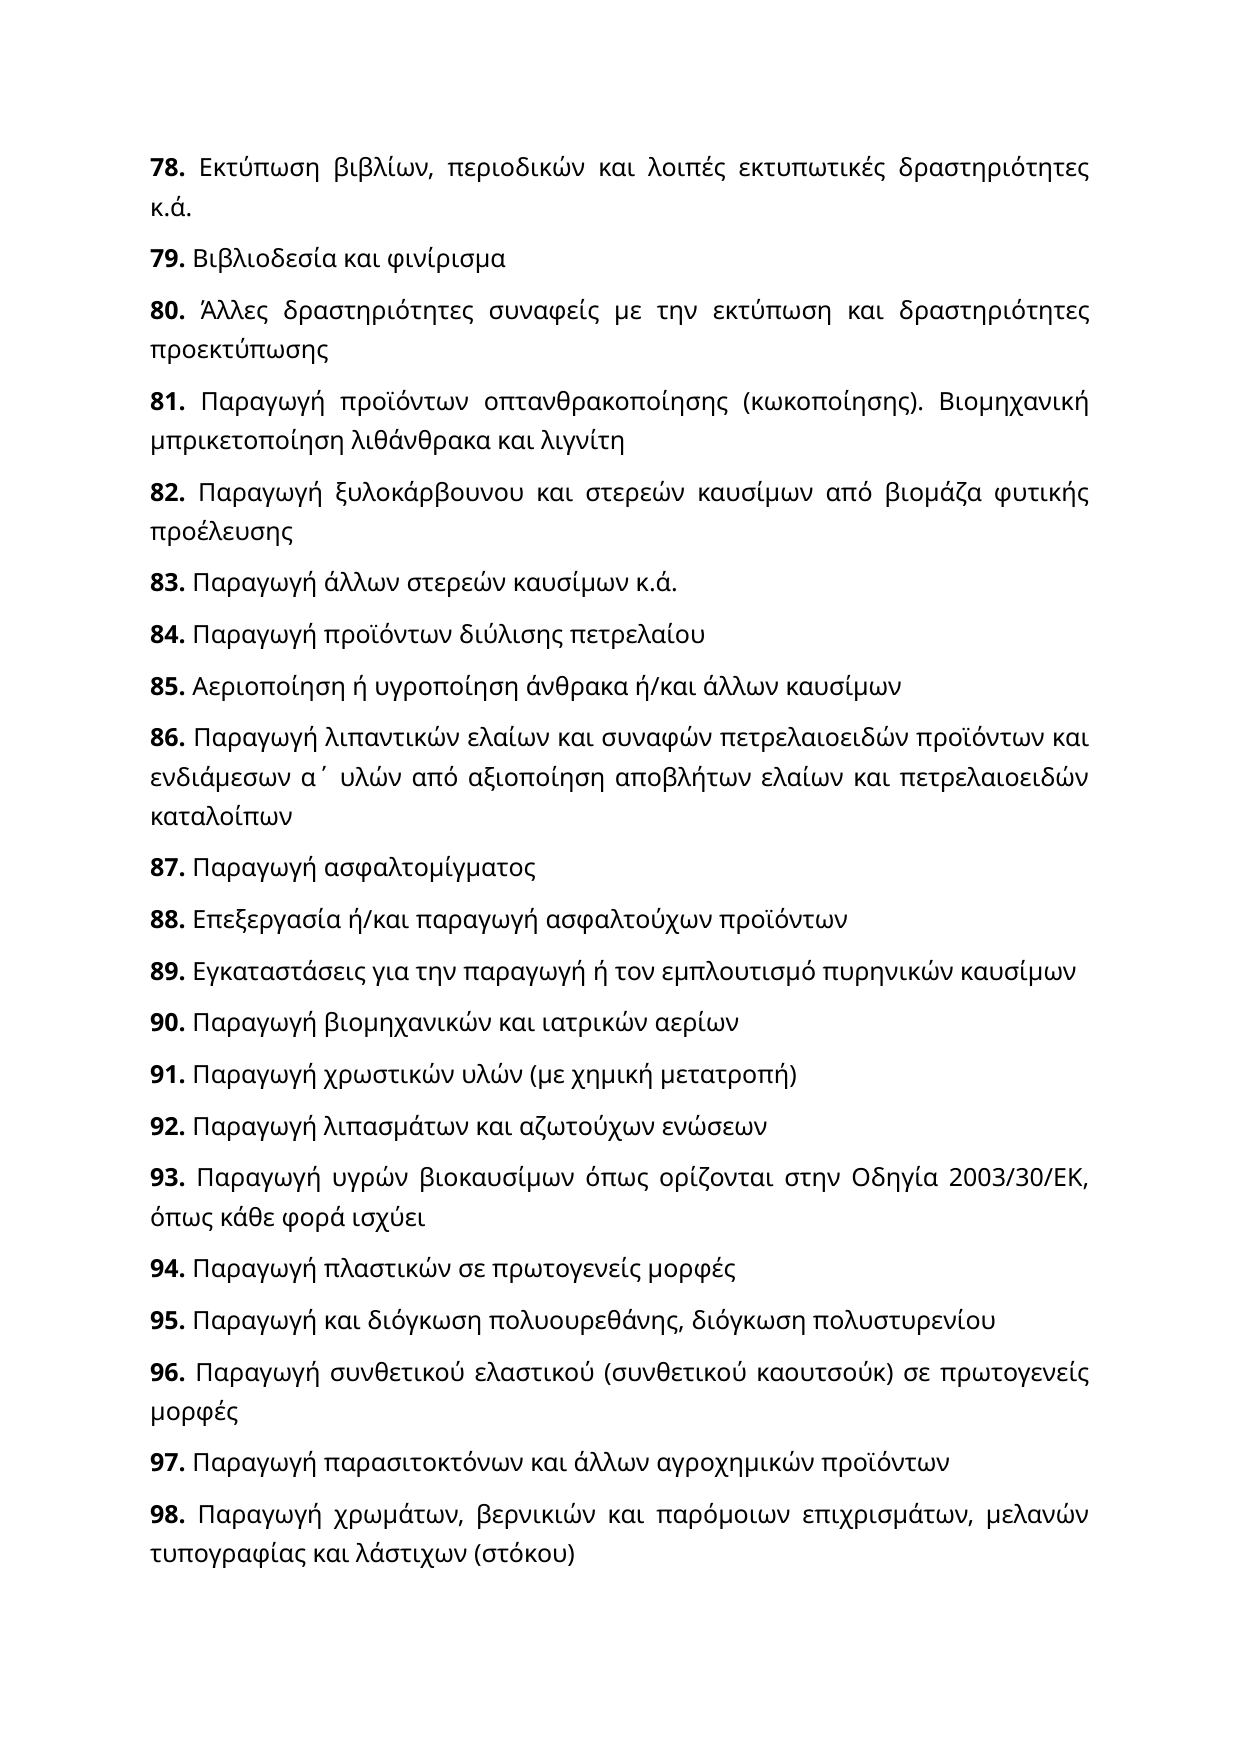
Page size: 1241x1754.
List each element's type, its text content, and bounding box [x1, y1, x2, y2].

text 88. Επεξεργασία ή/και παραγωγή ασφαλτούχων προϊόντων [150, 902, 1090, 936]
text 97. Παραγωγή παρασιτοκτόνων και άλλων αγροχημικών προϊόντων [150, 1445, 1090, 1479]
text 84. Παραγωγή προϊόντων διύλισης πετρελαίου [150, 617, 1090, 651]
text 80. Άλλες δραστηριότητες συναφείς με την εκτύπωση και δραστηριότητες προεκτύπωσης [150, 292, 1090, 366]
text 85. Αεριοποίηση ή υγροποίηση άνθρακα ή/και άλλων καυσίμων [150, 668, 1090, 702]
text 92. Παραγωγή λιπασμάτων και αζωτούχων ενώσεων [150, 1108, 1090, 1142]
text 98. Παραγωγή χρωμάτων, βερνικιών και παρόμοιων επιχρισμάτων, μελανών τυπογραφίας και λάστιχων (στόκου) [150, 1497, 1090, 1570]
text 83. Παραγωγή άλλων στερεών καυσίμων κ.ά. [150, 565, 1090, 599]
text 91. Παραγωγή χρωστικών υλών (με χημική μετατροπή) [150, 1057, 1090, 1091]
text 86. Παραγωγή λιπαντικών ελαίων και συναφών πετρελαιοειδών προϊόντων και ενδιάμεσων α΄ υλών από αξιοποίηση αποβλήτων ελαίων και πετρελαιοειδών καταλοίπων [150, 720, 1090, 832]
text 78. Εκτύπωση βιβλίων, περιοδικών και λοιπές εκτυπωτικές δραστηριότητες κ.ά. [150, 150, 1090, 223]
text 94. Παραγωγή πλαστικών σε πρωτογενείς μορφές [150, 1251, 1090, 1285]
text 79. Βιβλιοδεσία και φινίρισμα [150, 241, 1090, 275]
text 81. Παραγωγή προϊόντων οπτανθρακοποίησης (κωκοποίησης). Βιομηχανική μπρικετοποίηση λιθάνθρακα και λιγνίτη [150, 383, 1090, 457]
text 96. Παραγωγή συνθετικού ελαστικού (συνθετικού καουτσούκ) σε πρωτογενείς μορφές [150, 1354, 1090, 1427]
text 90. Παραγωγή βιομηχανικών και ιατρικών αερίων [150, 1005, 1090, 1039]
text 82. Παραγωγή ξυλοκάρβουνου και στερεών καυσίμων από βιομάζα φυτικής προέλευσης [150, 474, 1090, 547]
text 87. Παραγωγή ασφαλτομίγματος [150, 850, 1090, 884]
text 89. Εγκαταστάσεις για την παραγωγή ή τον εμπλουτισμό πυρηνικών καυσίμων [150, 953, 1090, 987]
text 95. Παραγωγή και διόγκωση πολυουρεθάνης, διόγκωση πολυστυρενίου [150, 1302, 1090, 1337]
text 93. Παραγωγή υγρών βιοκαυσίμων όπως ορίζονται στην Οδηγία 2003/30/ΕΚ, όπως κάθε φορά ισχύει [150, 1160, 1090, 1233]
